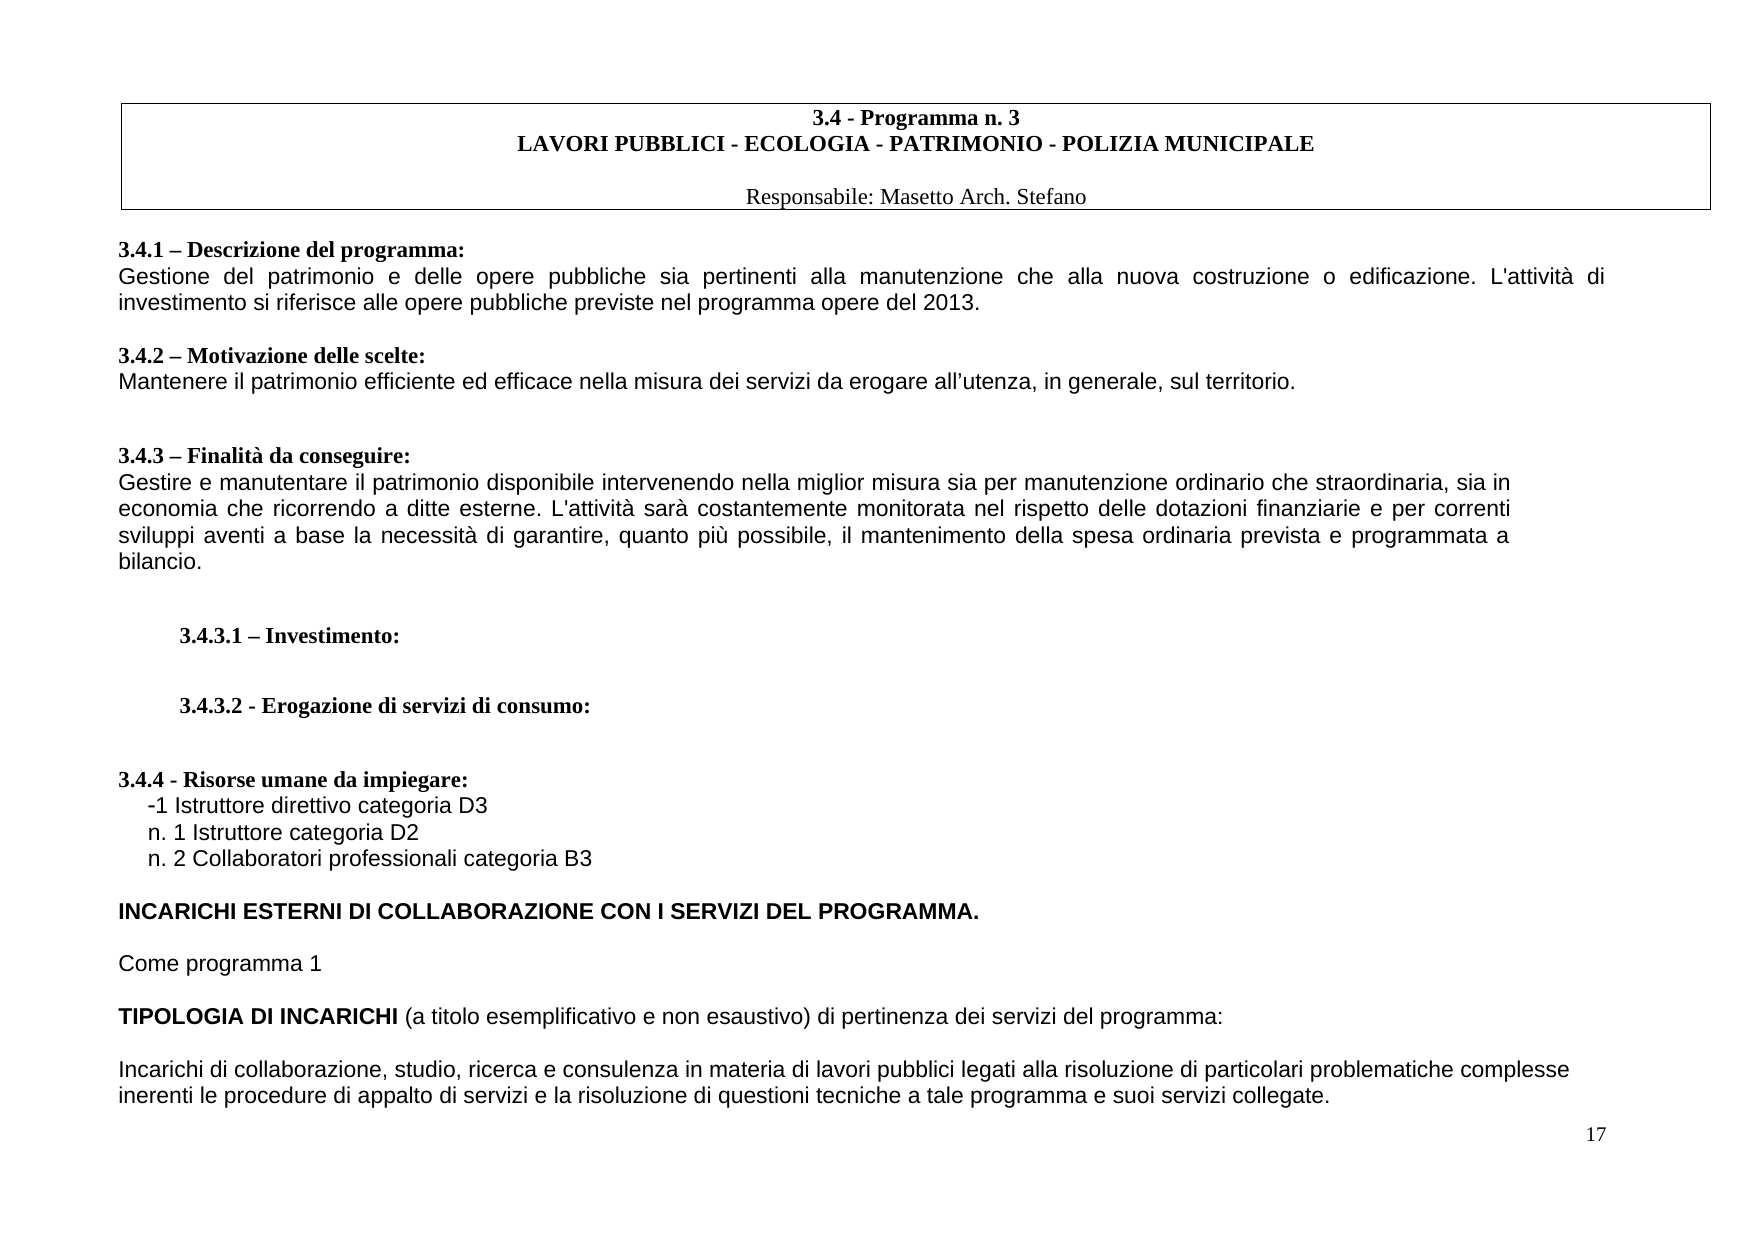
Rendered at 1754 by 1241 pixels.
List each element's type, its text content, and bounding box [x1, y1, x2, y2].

table_cell [176, 718, 1709, 744]
text 3.4.1 – Descrizione del programma: [118, 236, 1512, 263]
text Come programma 1 [118, 950, 1606, 977]
table_cell LAVORI PUBBLICI - ECOLOGIA - PATRIMONIO - POLIZIA MUNICIPALE [122, 130, 1710, 156]
text INCARICHI ESTERNI DI COLLABORAZIONE CON I SERVIZI DEL PROGRAMMA. [118, 898, 1606, 924]
table_cell [176, 649, 1709, 675]
table_header 3.4.3.1 – Investimento: [176, 622, 1709, 648]
text n. 1 Istruttore categoria D2 [148, 819, 1606, 845]
list 1 Istruttore direttivo categoria D3 [148, 792, 1606, 819]
text Gestione del patrimonio e delle opere pubbliche sia pertinenti alla manutenzione che alla nuova costruzione o edificazione. L'attività di investimento si riferisce alle opere pubbliche previste nel programma opere del 2013. [118, 263, 1606, 316]
table_cell Responsabile: Masetto Arch. Stefano [122, 183, 1710, 209]
text inerenti le procedure di appalto di servizi e la risoluzione di questioni tecniche a tale programma e suoi servizi collegate. [118, 1082, 1606, 1108]
text TIPOLOGIA DI INCARICHI (a titolo esemplificativo e non esaustivo) di pertinenza dei servizi del programma: [118, 1003, 1606, 1029]
text 3.4.2 – Motivazione delle scelte: [118, 342, 1512, 368]
text n. 2 Collaboratori professionali categoria B3 [148, 845, 1606, 871]
text Gestire e manutentare il patrimonio disponibile intervenendo nella miglior misura sia per manutenzione ordinario che straordinaria, sia in economia che ricorrendo a ditte esterne. L'attività sarà costantemente monitorata nel rispetto delle dotazioni finanziarie e per correnti sviluppi aventi a base la necessità di garantire, quanto più possibile, il mantenimento della spesa ordinaria prevista e programmata a bilancio. [118, 469, 1512, 574]
text 3.4.4 - Risorse umane da impiegare: [118, 766, 1512, 792]
table_cell [122, 156, 1710, 183]
text Incarichi di collaborazione, studio, ricerca e consulenza in materia di lavori pubblici legati alla risoluzione di particolari problematiche complesse [118, 1056, 1606, 1082]
table_header 3.4.3.2 - Erogazione di servizi di consumo: [176, 692, 1709, 718]
text 3.4.3 – Finalità da conseguire: [118, 442, 1512, 469]
table_header 3.4 - Programma n. 3 [122, 104, 1710, 130]
text Mantenere il patrimonio efficiente ed efficace nella misura dei servizi da erogare all’utenza, in generale, sul territorio. [118, 368, 1512, 394]
